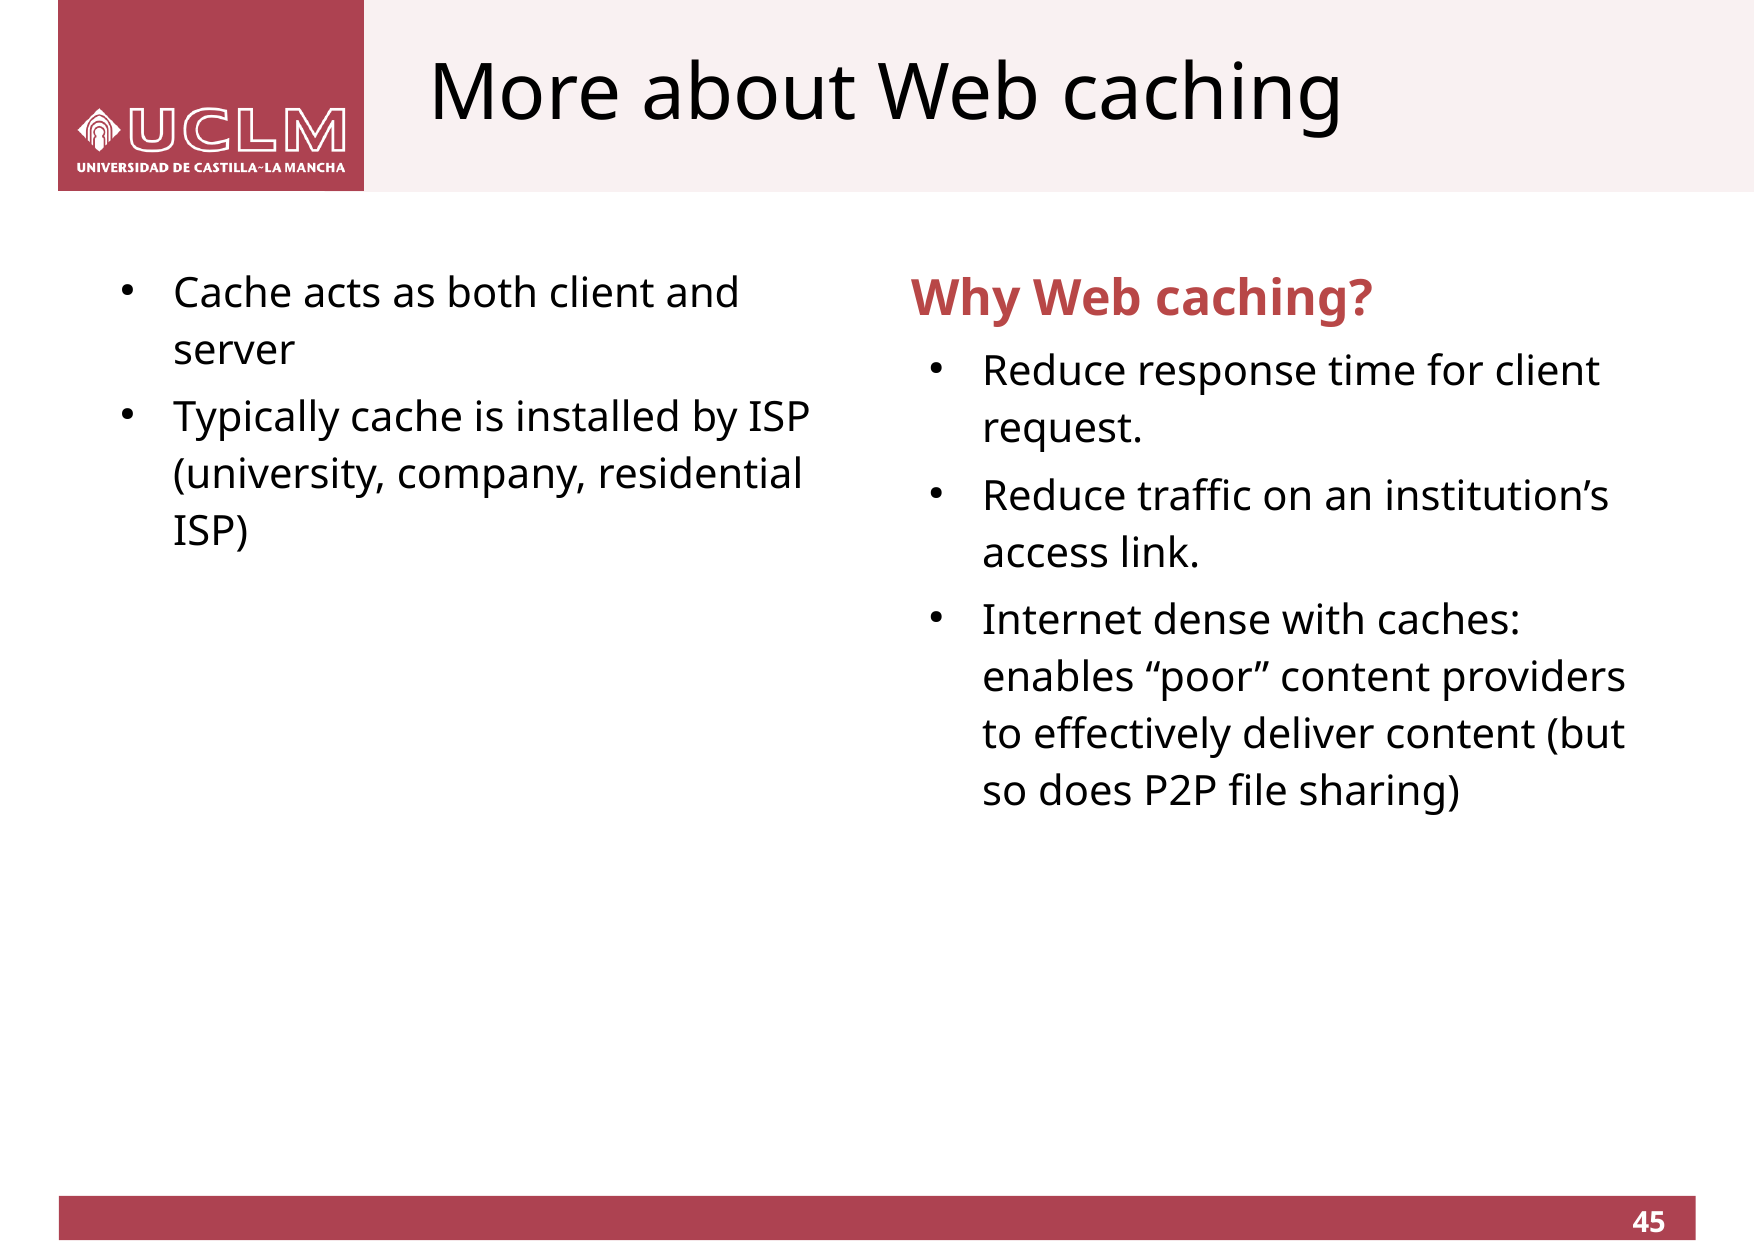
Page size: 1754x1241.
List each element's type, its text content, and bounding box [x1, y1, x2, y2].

list Cache acts as both client and server Typically cache is installed by ISP (university, company, residential ISP) [87, 254, 858, 1074]
title More about Web caching [413, 0, 1667, 198]
picture [58, 0, 364, 191]
list Why Web caching? Reduce response time for client request. Reduce traffic on an institution’s access link. Internet dense with caches: enables “poor” content providers to effectively deliver content (but so does P2P file sharing) [896, 254, 1667, 1074]
